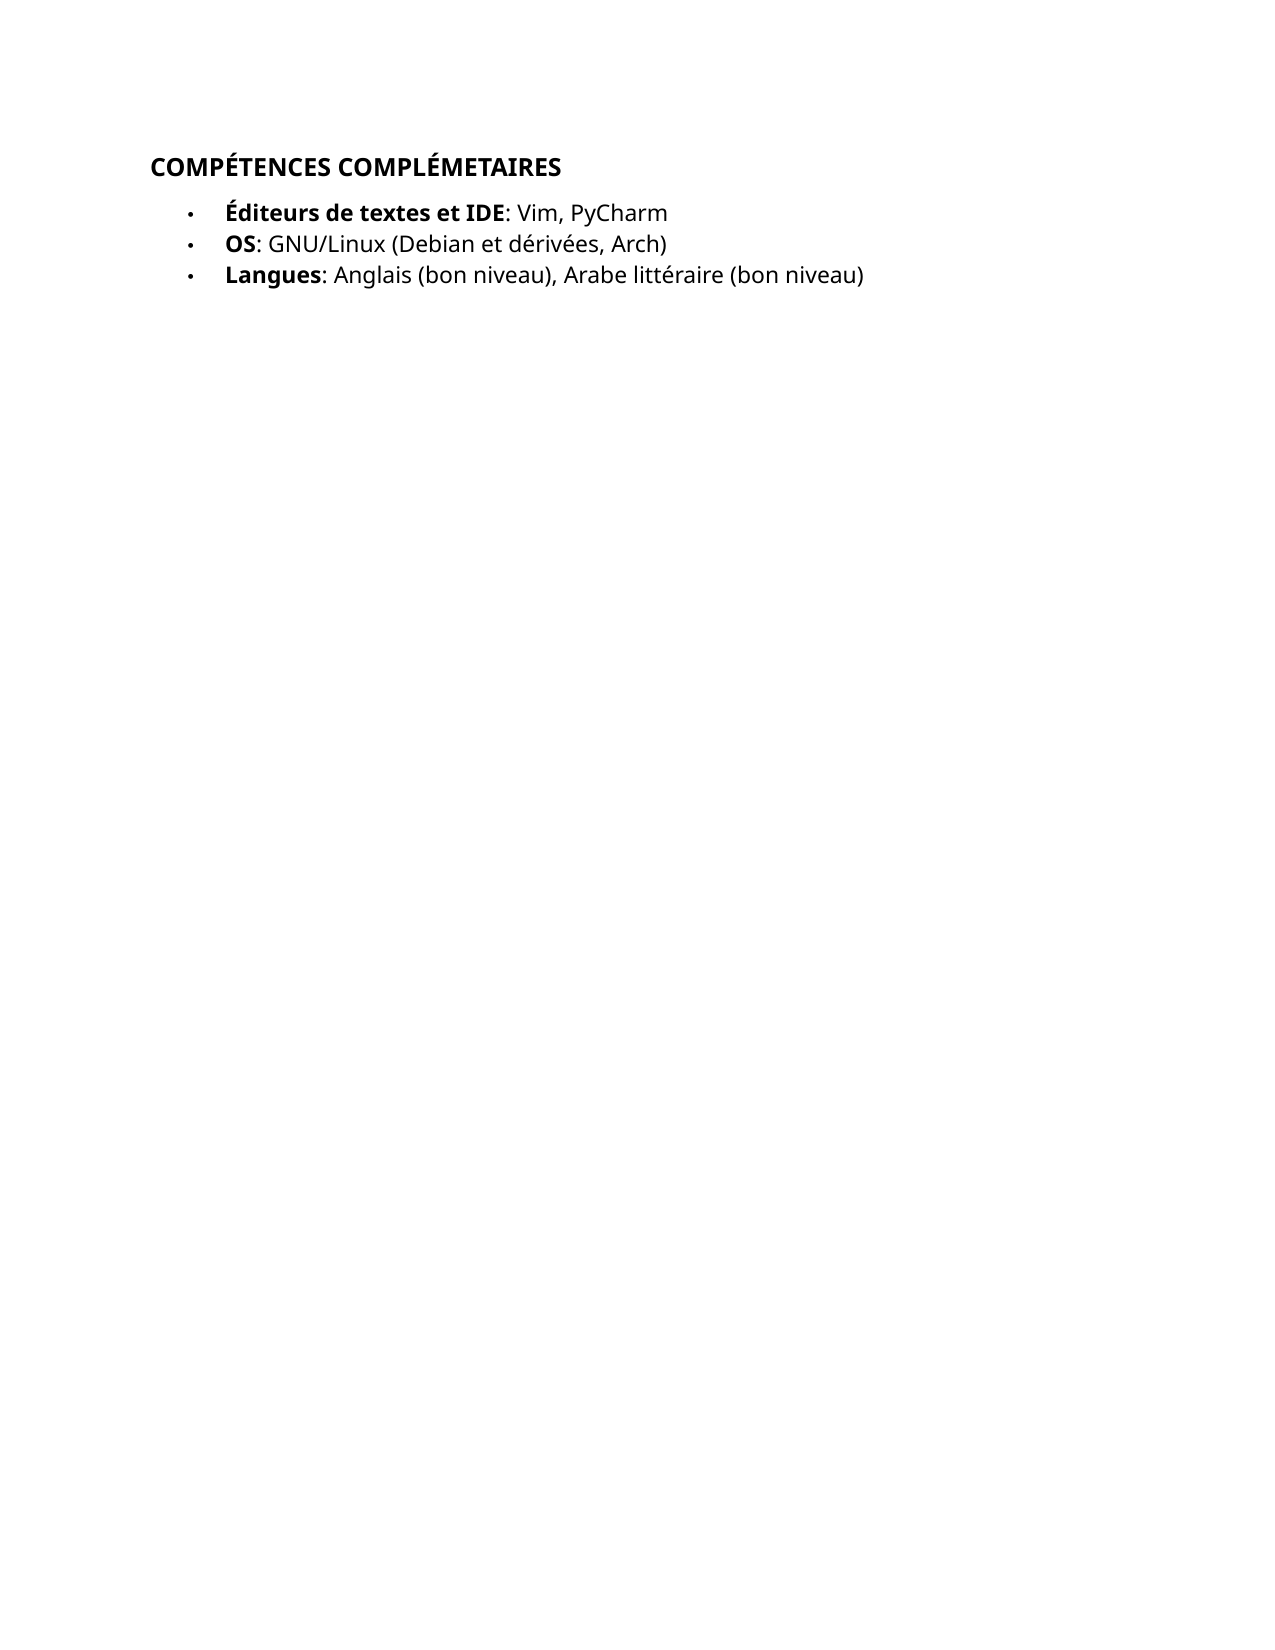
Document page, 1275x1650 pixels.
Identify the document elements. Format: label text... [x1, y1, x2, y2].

list Langues: Anglais (bon niveau), Arabe littéraire (bon niveau) [187, 259, 1125, 290]
list Éditeurs de textes et IDE: Vim, PyCharm [187, 197, 1125, 228]
list OS: GNU/Linux (Debian et dérivées, Arch) [187, 228, 1125, 259]
subtitle COMPÉTENCES COMPLÉMETAIRES [150, 150, 1125, 184]
